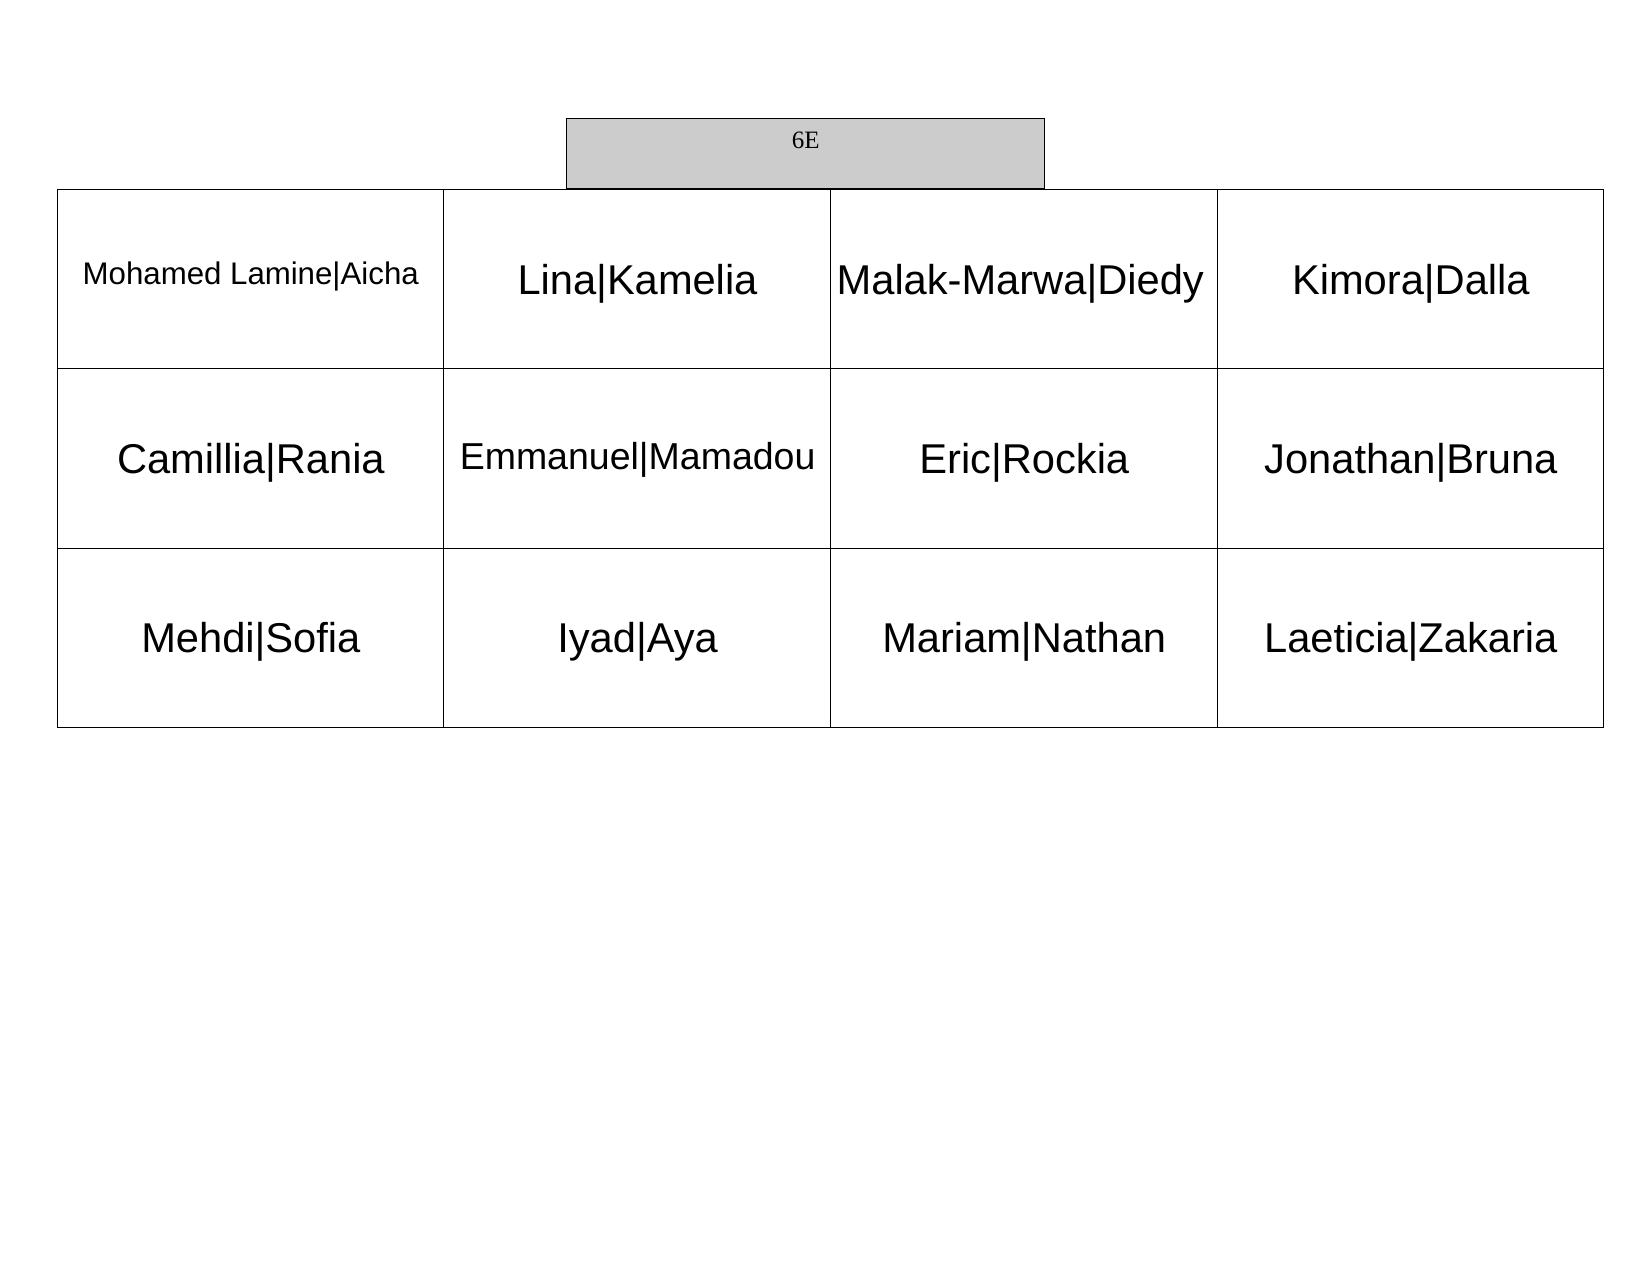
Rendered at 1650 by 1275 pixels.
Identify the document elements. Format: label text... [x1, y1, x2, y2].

table_header Lina|Kamelia [444, 190, 830, 368]
table_cell Laeticia|Zakaria [1218, 549, 1603, 727]
table_header Mohamed Lamine|Aicha [58, 190, 443, 368]
table_cell Camillia|Rania [58, 369, 443, 547]
table_header Kimora|Dalla [1218, 190, 1603, 368]
table_cell Jonathan|Bruna [1218, 369, 1603, 547]
table_cell Emmanuel|Mamadou [444, 369, 830, 547]
table_header 6E [567, 119, 1044, 188]
table_cell Mehdi|Sofia [58, 549, 443, 727]
table_cell Eric|Rockia [831, 369, 1217, 547]
table_cell Mariam|Nathan [831, 549, 1217, 727]
table_header Malak-Marwa|Diedy [831, 190, 1217, 368]
table_cell Iyad|Aya [444, 549, 830, 727]
